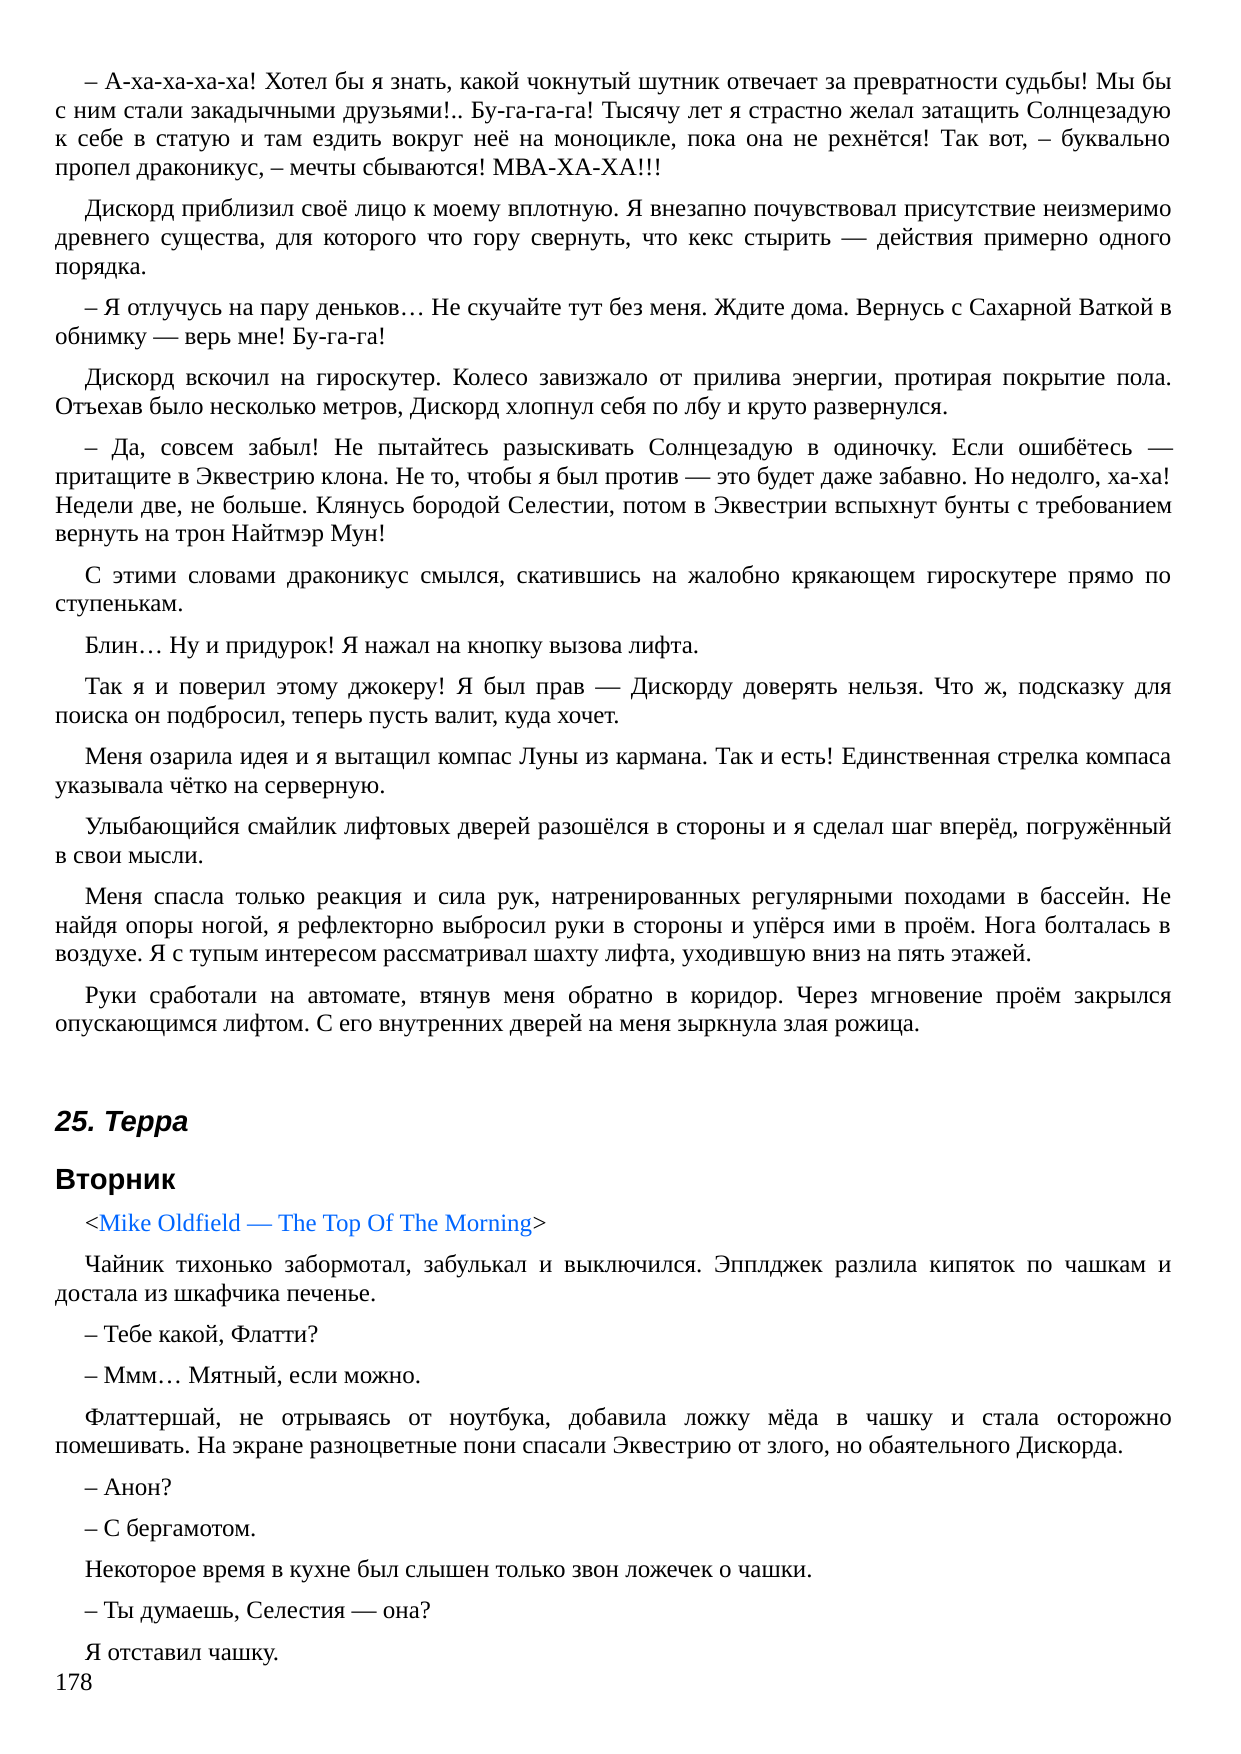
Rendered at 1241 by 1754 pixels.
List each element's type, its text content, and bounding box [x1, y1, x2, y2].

text – Да, совсем забыл! Не пытайтесь разыскивать Солнцезадую в одиночку. Если ошибётесь — притащите в Эквестрию клона. Не то, чтобы я был против — это будет даже забавно. Но недолго, ха-ха! Недели две, не больше. Клянусь бородой Селестии, потом в Эквестрии вспыхнут бунты с требованием вернуть на трон Найтмэр Мун! [55, 432, 1173, 547]
text – Анон? [55, 1472, 1173, 1501]
text Улыбающийся смайлик лифтовых дверей разошёлся в стороны и я сделал шаг вперёд, погружённый в свои мысли. [55, 811, 1173, 868]
text – С бергамотом. [55, 1513, 1173, 1542]
text – Тебе какой, Флатти? [55, 1319, 1173, 1348]
text Меня спасла только реакция и сила рук, натренированных регулярными походами в бассейн. Не найдя опоры ногой, я рефлекторно выбросил руки в стороны и упёрся ими в проём. Нога болталась в воздухе. Я с тупым интересом рассматривал шахту лифта, уходившую вниз на пять этажей. [55, 881, 1173, 967]
subtitle 25. Терра [55, 1103, 1173, 1137]
text Меня озарила идея и я вытащил компас Луны из кармана. Так и есть! Единственная стрелка компаса указывала чётко на серверную. [55, 741, 1173, 798]
text Дискорд вскочил на гироскутер. Колесо завизжало от прилива энергии, протирая покрытие пола. Отъехав было несколько метров, Дискорд хлопнул себя по лбу и круто развернулся. [55, 362, 1173, 420]
text Дискорд приблизил своё лицо к моему вплотную. Я внезапно почувствовал присутствие неизмеримо древнего существа, для которого что гору свернуть, что кекс стырить — действия примерно одного порядка. [55, 193, 1173, 280]
text С этими словами драконикус смылся, скатившись на жалобно крякающем гироскутере прямо по ступенькам. [55, 560, 1173, 617]
text Некоторое время в кухне был слышен только звон ложечек о чашки. [55, 1554, 1173, 1583]
text Чайник тихонько забормотал, забулькал и выключился. Эпплджек разлила кипяток по чашкам и достала из шкафчика печенье. [55, 1249, 1173, 1307]
text – Ммм… Мятный, если можно. [55, 1361, 1173, 1389]
subtitle Вторник [55, 1162, 1173, 1196]
text Блин… Ну и придурок! Я нажал на кнопку вызова лифта. [55, 630, 1173, 658]
text – Ты думаешь, Селестия — она? [55, 1596, 1173, 1624]
text Флаттершай, не отрываясь от ноутбука, добавила ложку мёда в чашку и стала осторожно помешивать. На экране разноцветные пони спасали Эквестрию от злого, но обаятельного Дискорда. [55, 1402, 1173, 1459]
text Я отставил чашку. [55, 1637, 1173, 1666]
text Так я и поверил этому джокеру! Я был прав — Дискорду доверять нельзя. Что ж, подсказку для поиска он подбросил, теперь пусть валит, куда хочет. [55, 671, 1173, 728]
text Руки сработали на автомате, втянув меня обратно в коридор. Через мгновение проём закрылся опускающимся лифтом. С его внутренних дверей на меня зыркнула злая рожица. [55, 980, 1173, 1037]
text <Mike Oldfield — The Top Of The Morning> [55, 1208, 1173, 1237]
text – А-ха-ха-ха-ха! Хотел бы я знать, какой чокнутый шутник отвечает за превратности судьбы! Мы бы с ним стали закадычными друзьями!.. Бу-га-га-га! Тысячу лет я страстно желал затащить Солнцезадую к себе в статую и там ездить вокруг неё на моноцикле, пока она не рехнётся! Так вот, – буквально пропел драконикус, – мечты сбываются! МВА-ХА-ХА!!! [55, 66, 1173, 181]
text – Я отлучусь на пару деньков… Не скучайте тут без меня. Ждите дома. Вернусь с Сахарной Ваткой в обнимку — верь мне! Бу-га-га! [55, 292, 1173, 350]
